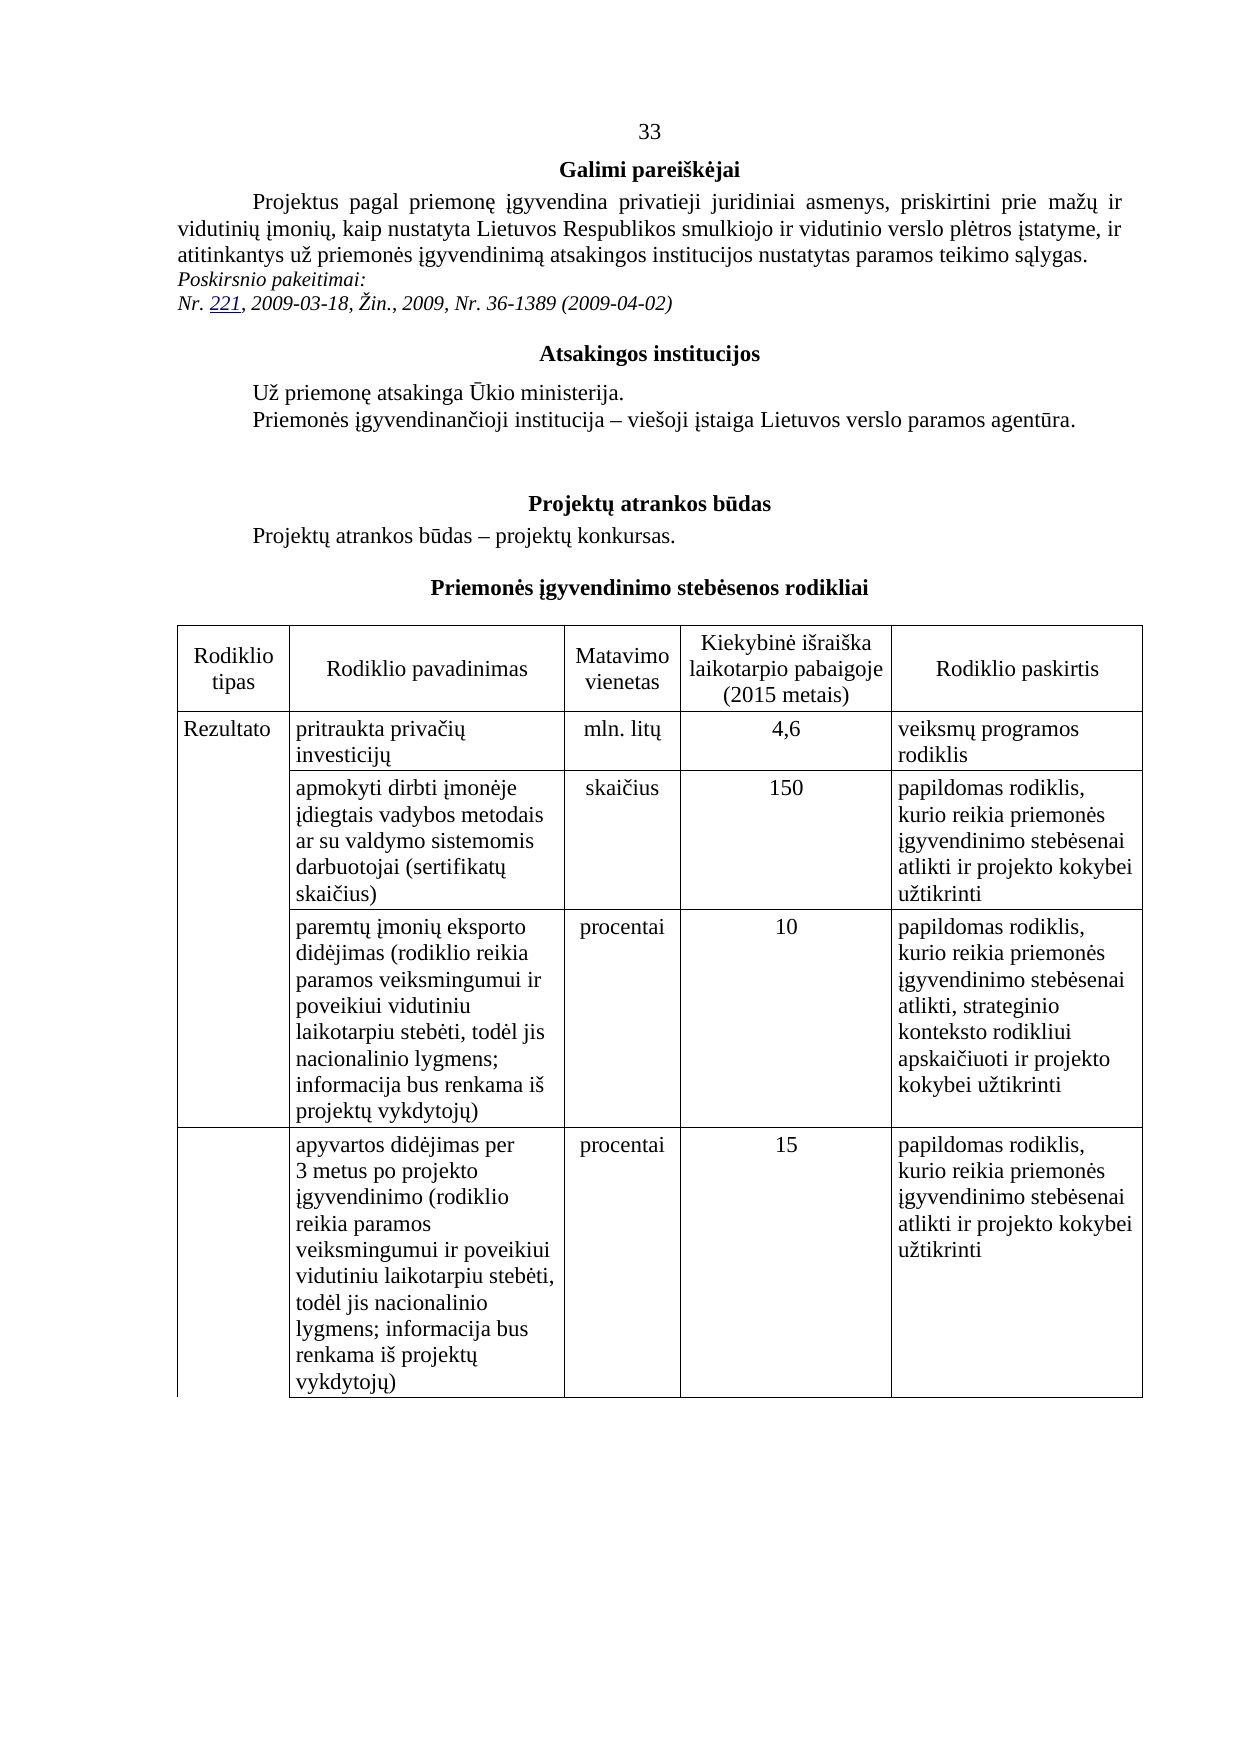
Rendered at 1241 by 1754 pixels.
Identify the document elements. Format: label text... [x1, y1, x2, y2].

text Už priemonę atsakinga Ūkio ministerija. [177, 379, 1122, 406]
table_header Rodiklio pavadinimas [290, 626, 564, 711]
table_cell papildomas rodiklis, kurio reikia priemonės įgyvendinimo stebėsenai atlikti ir projekto kokybei užtikrinti [892, 1128, 1142, 1397]
table_header Matavimo vienetas [565, 626, 680, 711]
text Priemonės įgyvendinančioji institucija – viešoji įstaiga Lietuvos verslo paramos agentūra. [177, 406, 1122, 432]
table_cell paremtų įmonių eksporto didėjimas (rodiklio reikia paramos veiksmingumui ir poveikiui vidutiniu laikotarpiu stebėti, todėl jis nacionalinio lygmens; informacija bus renkama iš projektų vykdytojų) [290, 910, 564, 1127]
table_cell apyvartos didėjimas per 3 metus po projekto įgyvendinimo (rodiklio reikia paramos veiksmingumui ir poveikiui vidutiniu laikotarpiu stebėti, todėl jis nacionalinio lygmens; informacija bus renkama iš projektų vykdytojų) [290, 1128, 564, 1397]
table_header Rodiklio tipas [178, 626, 289, 711]
table_header Kiekybinė išraiška laikotarpio pabaigoje (2015 metais) [681, 626, 891, 711]
table_cell procentai [565, 1128, 680, 1397]
table_cell apmokyti dirbti įmonėje įdiegtais vadybos metodais ar su valdymo sistemomis darbuotojai (sertifikatų skaičius) [290, 771, 564, 909]
table_cell skaičius [565, 771, 680, 909]
table_cell 15 [681, 1128, 891, 1397]
table_cell mln. litų [565, 712, 680, 770]
table_cell papildomas rodiklis, kurio reikia priemonės įgyvendinimo stebėsenai atlikti ir projekto kokybei užtikrinti [892, 771, 1142, 909]
text Priemonės įgyvendinimo stebėsenos rodikliai [177, 573, 1122, 600]
table_header Rodiklio paskirtis [892, 626, 1142, 711]
table_cell 150 [681, 771, 891, 909]
table_cell procentai [565, 910, 680, 1127]
text Projektus pagal priemonę įgyvendina privatieji juridiniai asmenys, priskirtini prie mažų ir vidutinių įmonių, kaip nustatyta Lietuvos Respublikos smulkiojo ir vidutinio verslo plėtros įstatyme, ir atitinkantys už priemonės įgyvendinimą atsakingos institucijos nustatytas paramos teikimo sąlygas. [177, 188, 1122, 267]
table_cell [178, 1128, 289, 1397]
text Projektų atrankos būdas [177, 489, 1122, 516]
table_cell pritraukta privačių investicijų [290, 712, 564, 770]
text Nr. 221, 2009-03-18, Žin., 2009, Nr. 36-1389 (2009-04-02) [177, 291, 1122, 315]
text Projektų atrankos būdas – projektų konkursas. [177, 522, 1122, 548]
table_cell veiksmų programos rodiklis [892, 712, 1142, 770]
text Poskirsnio pakeitimai: [177, 267, 1122, 291]
table_cell 10 [681, 910, 891, 1127]
table_cell Rezultato [178, 712, 289, 770]
table_cell [178, 770, 289, 909]
table_cell 4,6 [681, 712, 891, 770]
text Atsakingos institucijos [177, 340, 1122, 367]
table_cell papildomas rodiklis, kurio reikia priemonės įgyvendinimo stebėsenai atlikti, strateginio konteksto rodikliui apskaičiuoti ir projekto kokybei užtikrinti [892, 910, 1142, 1127]
text Galimi pareiškėjai [177, 156, 1122, 182]
table_cell [178, 909, 289, 1127]
